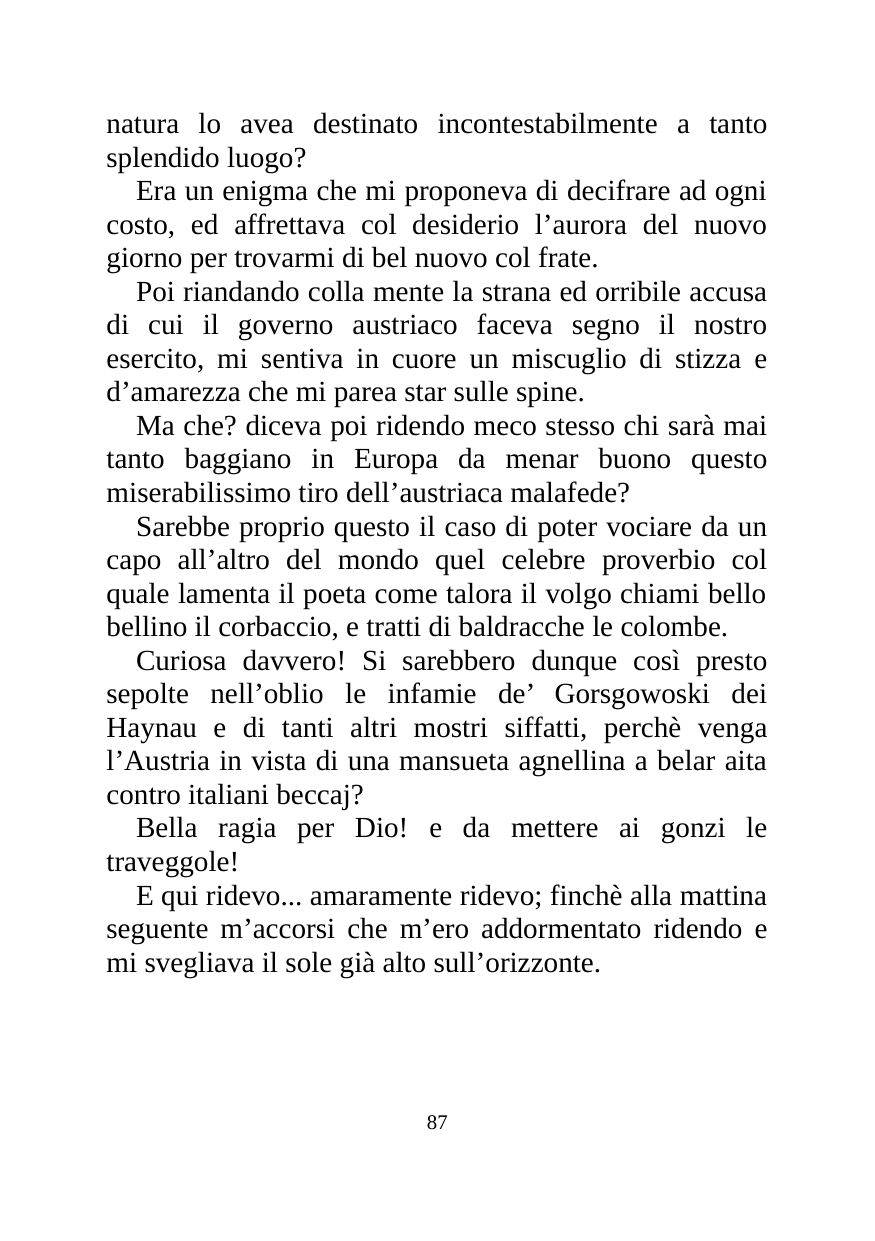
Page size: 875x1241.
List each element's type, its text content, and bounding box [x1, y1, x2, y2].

text Bella ragia per Dio! e da mettere ai gonzi le traveggole! [106, 811, 768, 878]
text Era un enigma che mi proponeva di decifrare ad ogni costo, ed affrettava col desiderio l’aurora del nuovo giorno per trovarmi di bel nuovo col frate. [106, 173, 768, 274]
text natura lo avea destinato incontestabilmente a tanto splendido luogo? [106, 106, 768, 173]
text Sarebbe proprio questo il caso di poter vociare da un capo all’altro del mondo quel celebre proverbio col quale lamenta il poeta come talora il volgo chiami bello bellino il corbaccio, e tratti di baldracche le colombe. [106, 509, 768, 643]
text Poi riandando colla mente la strana ed orribile accusa di cui il governo austriaco faceva segno il nostro esercito, mi sentiva in cuore un miscuglio di stizza e d’amarezza che mi parea star sulle spine. [106, 274, 768, 408]
text E qui ridevo... amaramente ridevo; finchè alla mattina seguente m’accorsi che m’ero addormentato ridendo e mi svegliava il sole già alto sull’orizzonte. [106, 878, 768, 978]
text Ma che? diceva poi ridendo meco stesso chi sarà mai tanto baggiano in Europa da menar buono questo miserabilissimo tiro dell’austriaca malafede? [106, 408, 768, 509]
text Curiosa davvero! Si sarebbero dunque così presto sepolte nell’oblio le infamie de’ Gorsgowoski dei Haynau e di tanti altri mostri siffatti, perchè venga l’Austria in vista di una mansueta agnellina a belar aita contro italiani beccaj? [106, 643, 768, 811]
